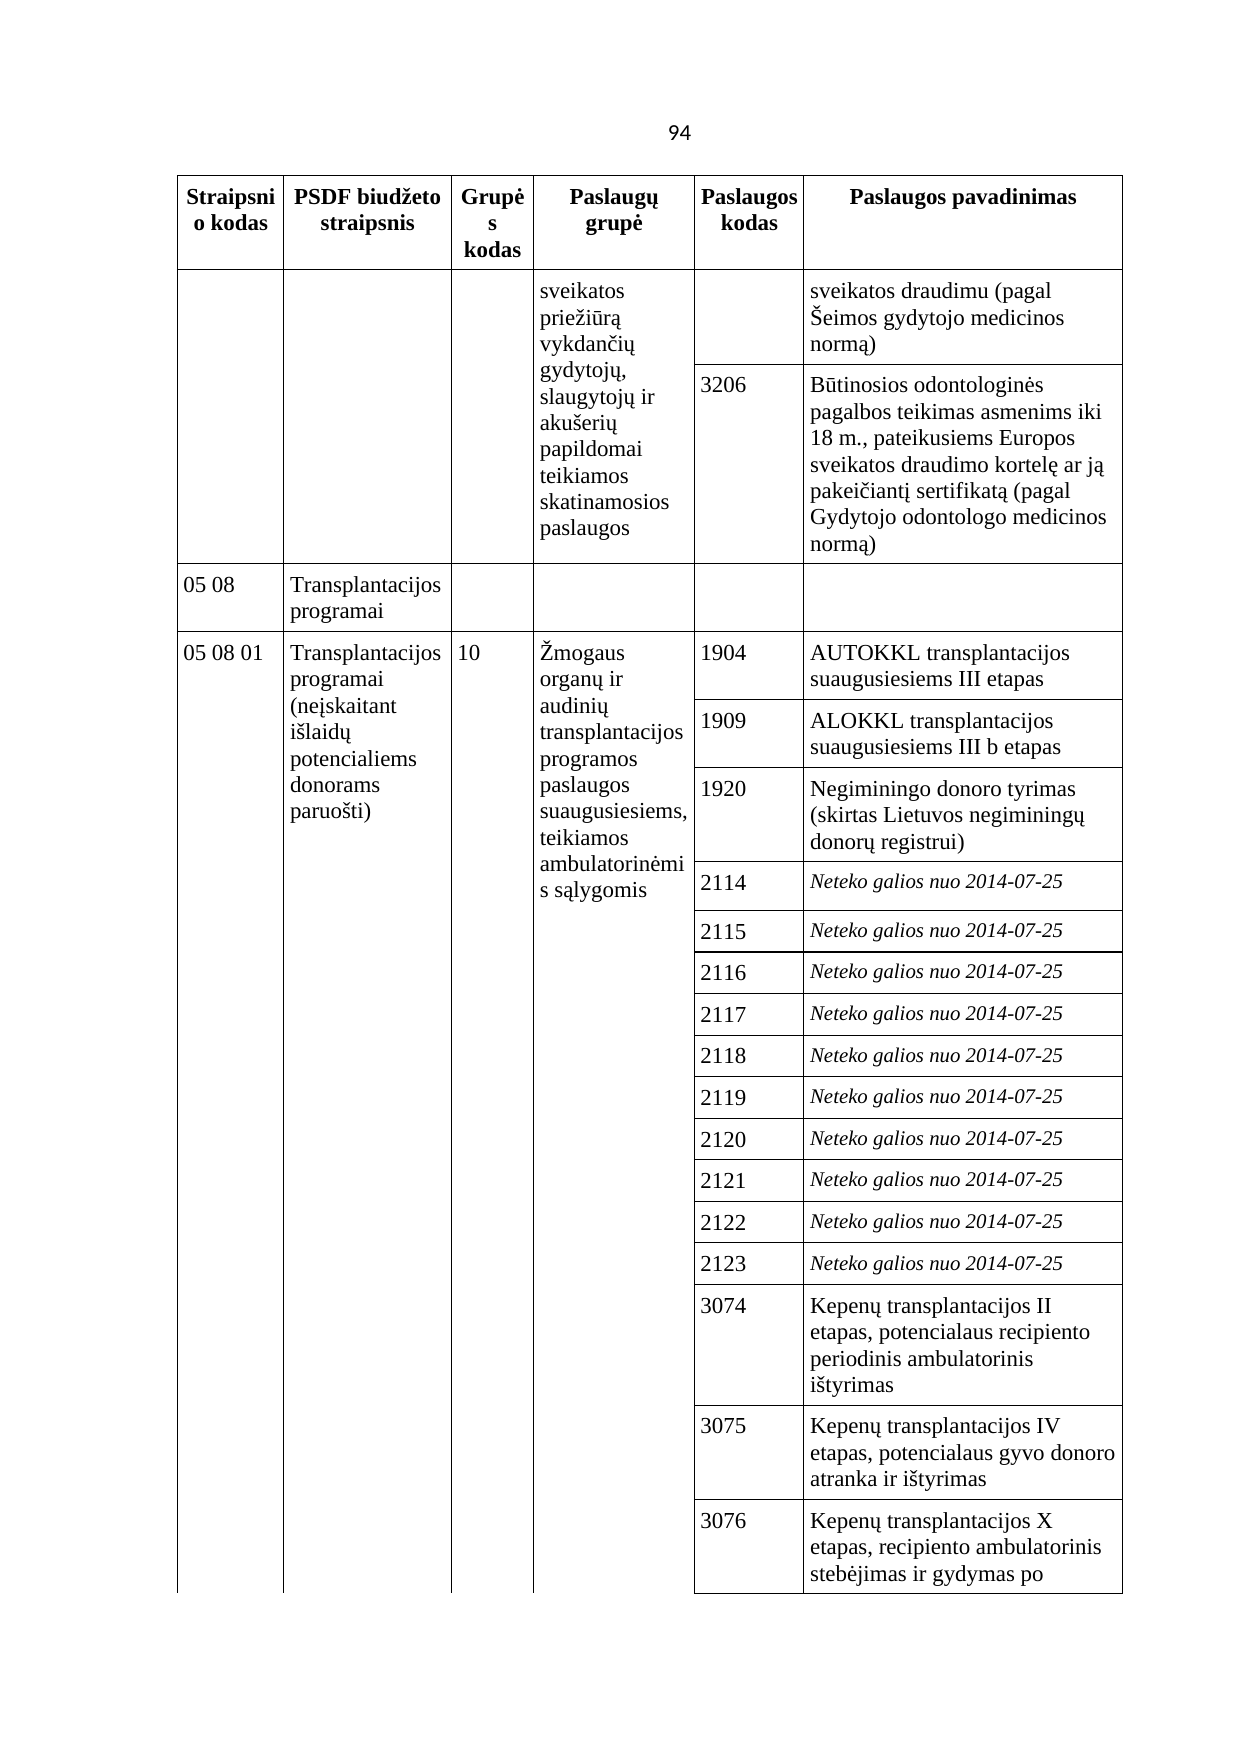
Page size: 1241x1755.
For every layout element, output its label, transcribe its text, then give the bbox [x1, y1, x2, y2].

table_cell [284, 1118, 451, 1159]
table_cell sveikatos draudimu (pagal Šeimos gydytojo medicinos normą) [804, 270, 1122, 363]
table_cell Negiminingo donoro tyrimas (skirtas Lietuvos negiminingų donorų registrui) [804, 768, 1122, 861]
table_cell [178, 1284, 283, 1404]
table_cell [178, 1159, 283, 1201]
table_cell [534, 1076, 694, 1118]
table_cell 10 [452, 632, 533, 699]
table_header Paslaugos kodas [695, 176, 803, 269]
table_cell [284, 1242, 451, 1284]
table_cell Neteko galios nuo 2014-07-25 [804, 1036, 1122, 1076]
table_cell sveikatos priežiūrą vykdančių gydytojų, slaugytojų ir akušerių papildomai teikiamos skatinamosios paslaugos [534, 270, 694, 563]
table_cell [178, 993, 283, 1034]
table_cell [452, 993, 533, 1034]
table_cell [534, 1159, 694, 1201]
table_cell Neteko galios nuo 2014-07-25 [804, 1243, 1122, 1284]
table_cell 3075 [695, 1406, 803, 1499]
table_cell Transplantacijos programai [284, 564, 451, 631]
table_cell 2114 [695, 862, 803, 910]
table_cell 2123 [695, 1243, 803, 1284]
table_cell [284, 1035, 451, 1076]
table_cell [178, 1076, 283, 1118]
table_cell Neteko galios nuo 2014-07-25 [804, 862, 1122, 910]
table_cell 05 08 01 [178, 632, 283, 699]
table_cell 2120 [695, 1119, 803, 1159]
table_cell [452, 564, 533, 631]
table_cell [178, 767, 283, 861]
table_cell [534, 1242, 694, 1284]
table_cell ALOKKL transplantacijos suaugusiesiems III b etapas [804, 700, 1122, 767]
table_cell 1904 [695, 632, 803, 699]
table_cell 3074 [695, 1285, 803, 1404]
table_cell [178, 861, 283, 910]
table_cell [534, 1035, 694, 1076]
table_cell [534, 1405, 694, 1499]
table_cell 2118 [695, 1036, 803, 1076]
table_cell [534, 564, 694, 631]
table_cell 2122 [695, 1202, 803, 1242]
table_cell [178, 910, 283, 951]
table_header Paslaugų grupė [534, 176, 694, 269]
table_cell 3076 [695, 1500, 803, 1593]
table_cell [804, 564, 1122, 631]
table_cell [284, 1076, 451, 1118]
table_cell Neteko galios nuo 2014-07-25 [804, 1202, 1122, 1242]
table_cell Neteko galios nuo 2014-07-25 [804, 1077, 1122, 1118]
table_cell [452, 1201, 533, 1242]
table_cell [695, 564, 803, 631]
table_cell [452, 767, 533, 861]
table_header PSDF biudžeto straipsnis [284, 176, 451, 269]
table_header Straipsnio kodas [178, 176, 283, 269]
table_cell [534, 1499, 694, 1593]
table_cell [284, 1284, 451, 1404]
table_cell 05 08 [178, 564, 283, 631]
table_cell [178, 1499, 283, 1593]
table_cell [178, 1405, 283, 1499]
table_cell [534, 993, 694, 1034]
table_cell 2116 [695, 953, 803, 993]
table_cell 1920 [695, 768, 803, 861]
table_cell [178, 951, 283, 993]
table_cell [695, 270, 803, 363]
table_cell [178, 1242, 283, 1284]
table_cell [452, 699, 533, 767]
table_cell [452, 1242, 533, 1284]
table_cell Kepenų transplantacijos IV etapas, potencialaus gyvo donoro atranka ir ištyrimas [804, 1406, 1122, 1499]
table_cell [284, 1405, 451, 1499]
table_cell Neteko galios nuo 2014-07-25 [804, 994, 1122, 1034]
table_cell [284, 270, 451, 563]
table_cell [178, 1118, 283, 1159]
table_cell [452, 1499, 533, 1593]
table_cell [284, 951, 451, 993]
table_cell [452, 270, 533, 563]
table_cell Būtinosios odontologinės pagalbos teikimas asmenims iki 18 m., pateikusiems Europos sveikatos draudimo kortelę ar ją pakeičiantį sertifikatą (pagal Gydytojo odontologo medicinos normą) [804, 365, 1122, 563]
table_cell 2121 [695, 1160, 803, 1201]
table_cell Transplantacijos programai (neįskaitant išlaidų potencialiems donorams paruošti) [284, 632, 451, 910]
table_cell [178, 699, 283, 767]
table_cell [452, 951, 533, 993]
table_cell [452, 1405, 533, 1499]
table_cell 3206 [695, 365, 803, 563]
table_cell Kepenų transplantacijos II etapas, potencialaus recipiento periodinis ambulatorinis ištyrimas [804, 1285, 1122, 1404]
table_cell [284, 993, 451, 1034]
table_cell Neteko galios nuo 2014-07-25 [804, 911, 1122, 951]
table_cell [534, 910, 694, 951]
table_cell [452, 1284, 533, 1404]
table_cell [284, 1201, 451, 1242]
table_cell [534, 1201, 694, 1242]
table_cell [178, 1201, 283, 1242]
table_cell Žmogaus organų ir audinių transplantacijos programos paslaugos suaugusiesiems, teikiamos ambulatorinėmis sąlygomis [534, 632, 694, 910]
table_header Paslaugos pavadinimas [804, 176, 1122, 269]
table_cell [178, 1035, 283, 1076]
table_cell [284, 910, 451, 951]
table_cell Neteko galios nuo 2014-07-25 [804, 1119, 1122, 1159]
table_cell [534, 1284, 694, 1404]
table_cell [452, 1076, 533, 1118]
table_cell [452, 861, 533, 910]
table_cell 2115 [695, 911, 803, 951]
table_cell [178, 270, 283, 563]
table_cell [534, 1118, 694, 1159]
table_cell Neteko galios nuo 2014-07-25 [804, 1160, 1122, 1201]
table_cell Kepenų transplantacijos X etapas, recipiento ambulatorinis stebėjimas ir gydymas po [804, 1500, 1122, 1593]
table_cell Neteko galios nuo 2014-07-25 [804, 953, 1122, 993]
table_cell 1909 [695, 700, 803, 767]
table_cell 2117 [695, 994, 803, 1034]
table_cell [452, 1159, 533, 1201]
table_cell AUTOKKL transplantacijos suaugusiesiems III etapas [804, 632, 1122, 699]
table_cell [452, 1118, 533, 1159]
table_cell [452, 910, 533, 951]
table_cell [284, 1499, 451, 1593]
table_cell [284, 1159, 451, 1201]
table_cell [534, 951, 694, 993]
table_cell [452, 1035, 533, 1076]
table_cell 2119 [695, 1077, 803, 1118]
table_header Grupės kodas [452, 176, 533, 269]
